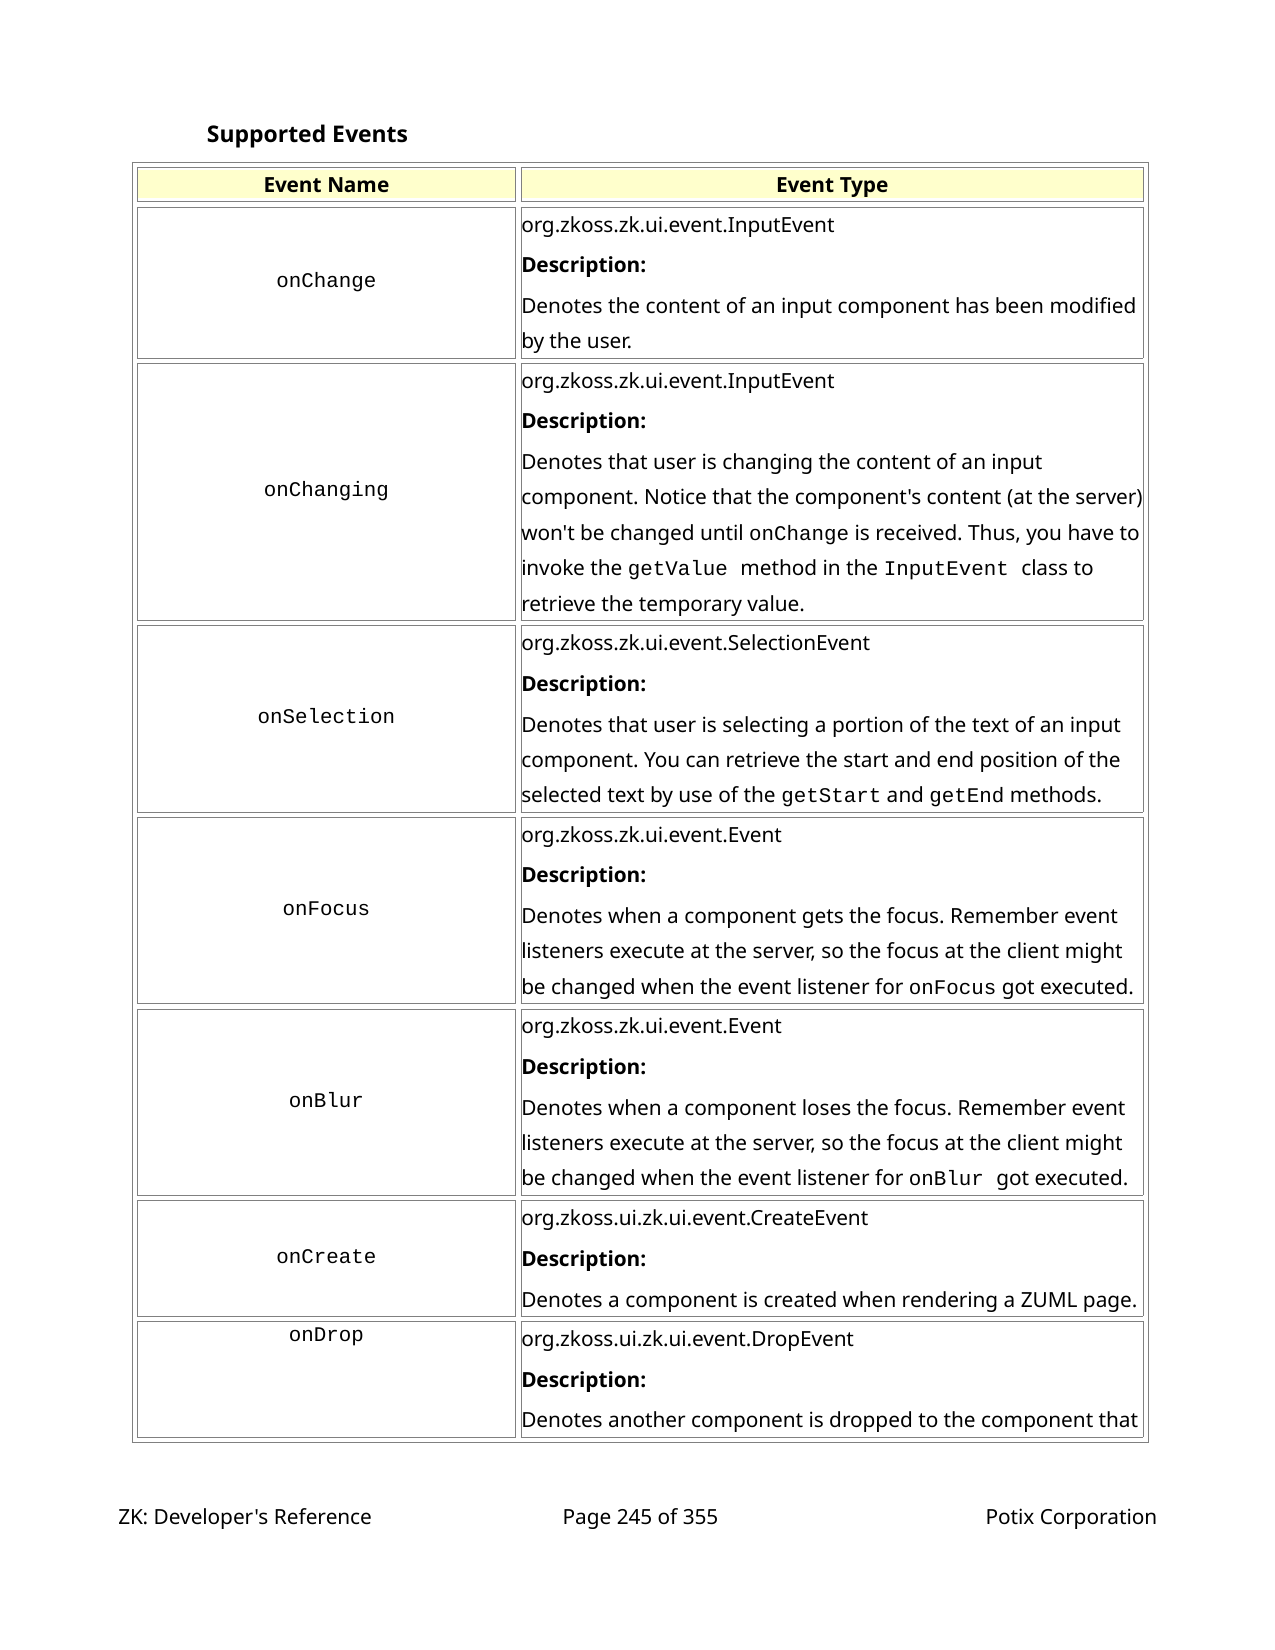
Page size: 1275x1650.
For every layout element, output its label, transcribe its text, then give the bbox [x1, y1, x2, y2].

table_cell onBlur [134, 1003, 518, 1195]
table_cell org.zkoss.zk.ui.event.SelectionEvent Description: Denotes that user is selecting a portion of the text of an input component. You can retrieve the start and end position of the selected text by use of the getStart and getEnd methods. [518, 620, 1146, 812]
table_header Event Name [134, 163, 518, 201]
table_cell onCreate [134, 1195, 518, 1316]
table_cell onDrop [134, 1316, 518, 1437]
table_cell org.zkoss.ui.zk.ui.event.CreateEvent Description: Denotes a component is created when rendering a ZUML page. [518, 1195, 1146, 1316]
table_cell org.zkoss.zk.ui.event.Event Description: Denotes when a component gets the focus. Remember event listeners execute at the server, so the focus at the client might be changed when the event listener for onFocus got executed. [518, 812, 1146, 1003]
table_cell org.zkoss.zk.ui.event.Event Description: Denotes when a component loses the focus. Remember event listeners execute at the server, so the focus at the client might be changed when the event listener for onBlur got executed. [518, 1003, 1146, 1195]
table_cell org.zkoss.ui.zk.ui.event.DropEvent Description: Denotes another component is dropped to the component that [518, 1316, 1146, 1437]
table_cell onChange [134, 201, 518, 357]
table_cell onSelection [134, 620, 518, 812]
table_cell org.zkoss.zk.ui.event.InputEvent Description: Denotes the content of an input component has been modified by the user. [518, 201, 1146, 357]
table_cell org.zkoss.zk.ui.event.InputEvent Description: Denotes that user is changing the content of an input component. Notice that the component's content (at the server) won't be changed until onChange is received. Thus, you have to invoke the getValue method in the InputEvent class to retrieve the temporary value. [518, 358, 1146, 620]
table_cell onFocus [134, 812, 518, 1003]
subtitle Supported Events [207, 118, 1157, 149]
table_cell onChanging [134, 358, 518, 620]
table_header Event Type [518, 163, 1146, 201]
